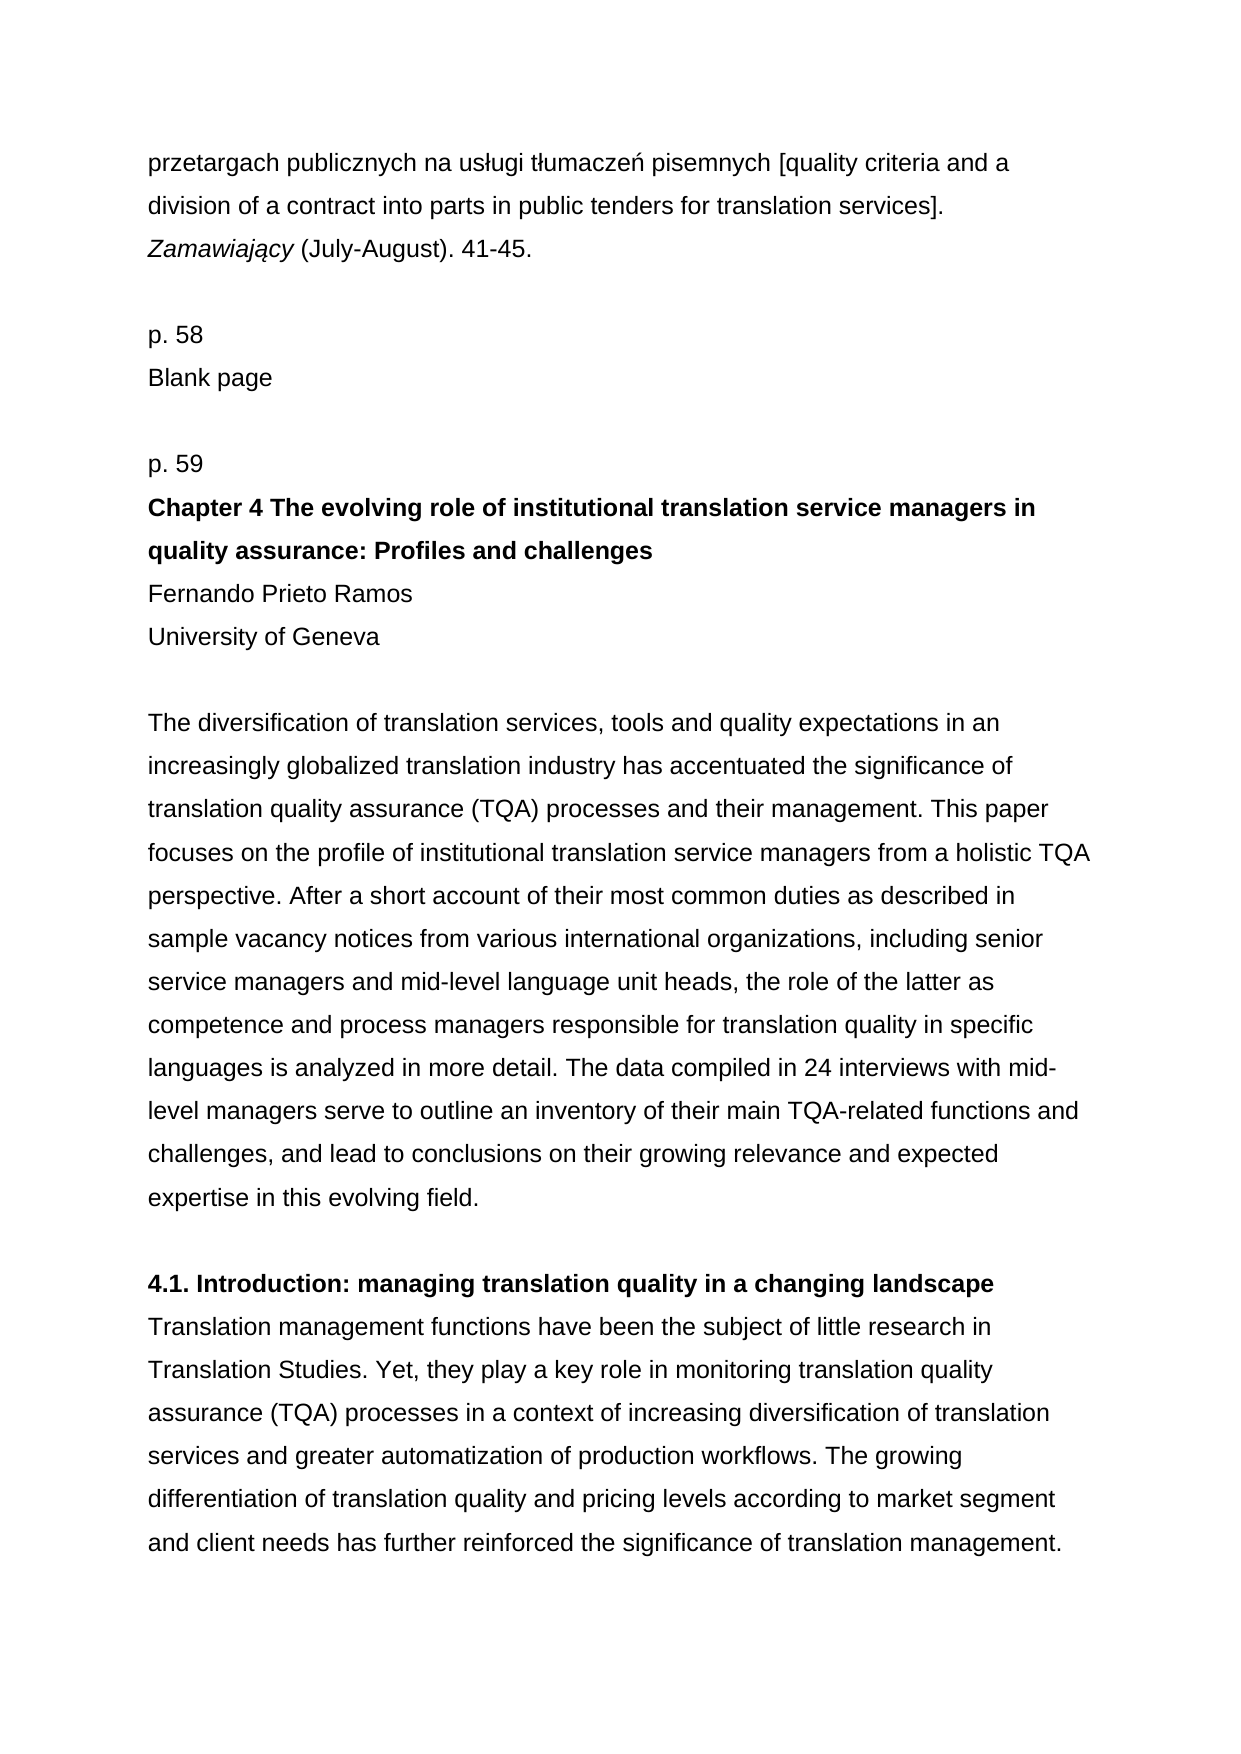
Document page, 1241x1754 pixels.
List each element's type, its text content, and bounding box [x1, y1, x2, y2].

text przetargach publicznych na usługi tłumaczeń pisemnych [quality criteria and a division of a contract into parts in public tenders for translation services]. Zamawiający (July-August). 41-45. [148, 148, 1093, 263]
text University of Geneva [148, 622, 1093, 651]
text p. 59 [148, 449, 1093, 478]
text Fernando Prieto Ramos [148, 579, 1093, 608]
text Blank page [148, 363, 1093, 392]
subtitle Chapter 4 The evolving role of institutional translation service managers in quality assurance: Profiles and challenges [148, 493, 1093, 564]
text p. 58 [148, 320, 1093, 349]
subtitle 4.1. Introduction: managing translation quality in a changing landscape [148, 1269, 1093, 1298]
text The diversification of translation services, tools and quality expectations in an increasingly globalized translation industry has accentuated the significance of translation quality assurance (TQA) processes and their management. This paper focuses on the profile of institutional translation service managers from a holistic TQA perspective. After a short account of their most common duties as described in sample vacancy notices from various international organizations, including senior service managers and mid-level language unit heads, the role of the latter as competence and process managers responsible for translation quality in specific languages is analyzed in more detail. The data compiled in 24 interviews with mid-level managers serve to outline an inventory of their main TQA-related functions and challenges, and lead to conclusions on their growing relevance and expected expertise in this evolving field. [148, 708, 1093, 1211]
text Translation management functions have been the subject of little research in Translation Studies. Yet, they play a key role in monitoring translation quality assurance (TQA) processes in a context of increasing diversification of translation services and greater automatization of production workflows. The growing differentiation of translation quality and pricing levels according to market segment and client needs has further reinforced the significance of translation management. [148, 1312, 1093, 1556]
